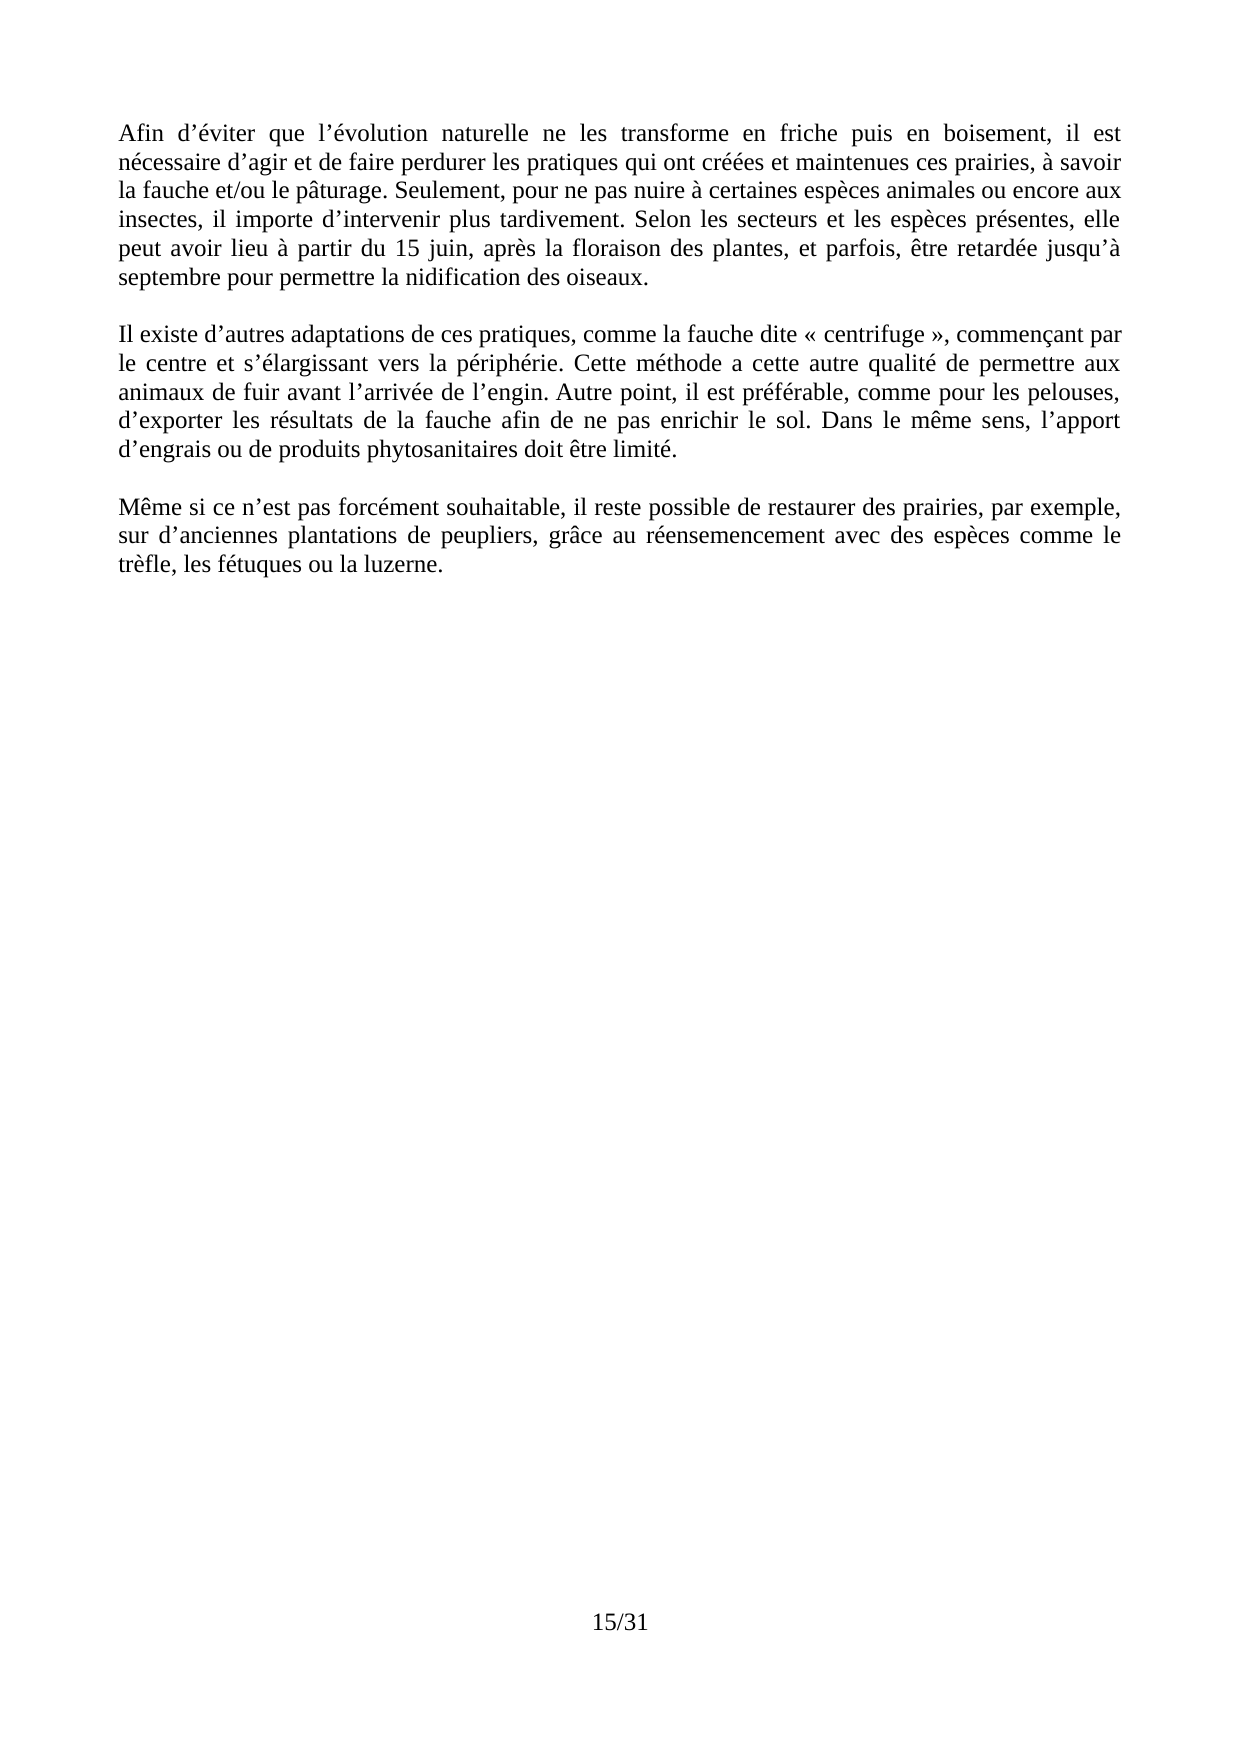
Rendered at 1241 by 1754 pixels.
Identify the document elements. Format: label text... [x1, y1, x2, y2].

text Même si ce n’est pas forcément souhaitable, il reste possible de restaurer des prairies, par exemple, sur d’anciennes plantations de peupliers, grâce au réensemencement avec des espèces comme le trèfle, les fétuques ou la luzerne. [118, 492, 1122, 578]
text Afin d’éviter que l’évolution naturelle ne les transforme en friche puis en boisement, il est nécessaire d’agir et de faire perdurer les pratiques qui ont créées et maintenues ces prairies, à savoir la fauche et/ou le pâturage. Seulement, pour ne pas nuire à certaines espèces animales ou encore aux insectes, il importe d’intervenir plus tardivement. Selon les secteurs et les espèces présentes, elle peut avoir lieu à partir du 15 juin, après la floraison des plantes, et parfois, être retardée jusqu’à septembre pour permettre la nidification des oiseaux. [118, 118, 1122, 291]
text Il existe d’autres adaptations de ces pratiques, comme la fauche dite « centrifuge », commençant par le centre et s’élargissant vers la périphérie. Cette méthode a cette autre qualité de permettre aux animaux de fuir avant l’arrivée de l’engin. Autre point, il est préférable, comme pour les pelouses, d’exporter les résultats de la fauche afin de ne pas enrichir le sol. Dans le même sens, l’apport d’engrais ou de produits phytosanitaires doit être limité. [118, 319, 1122, 463]
